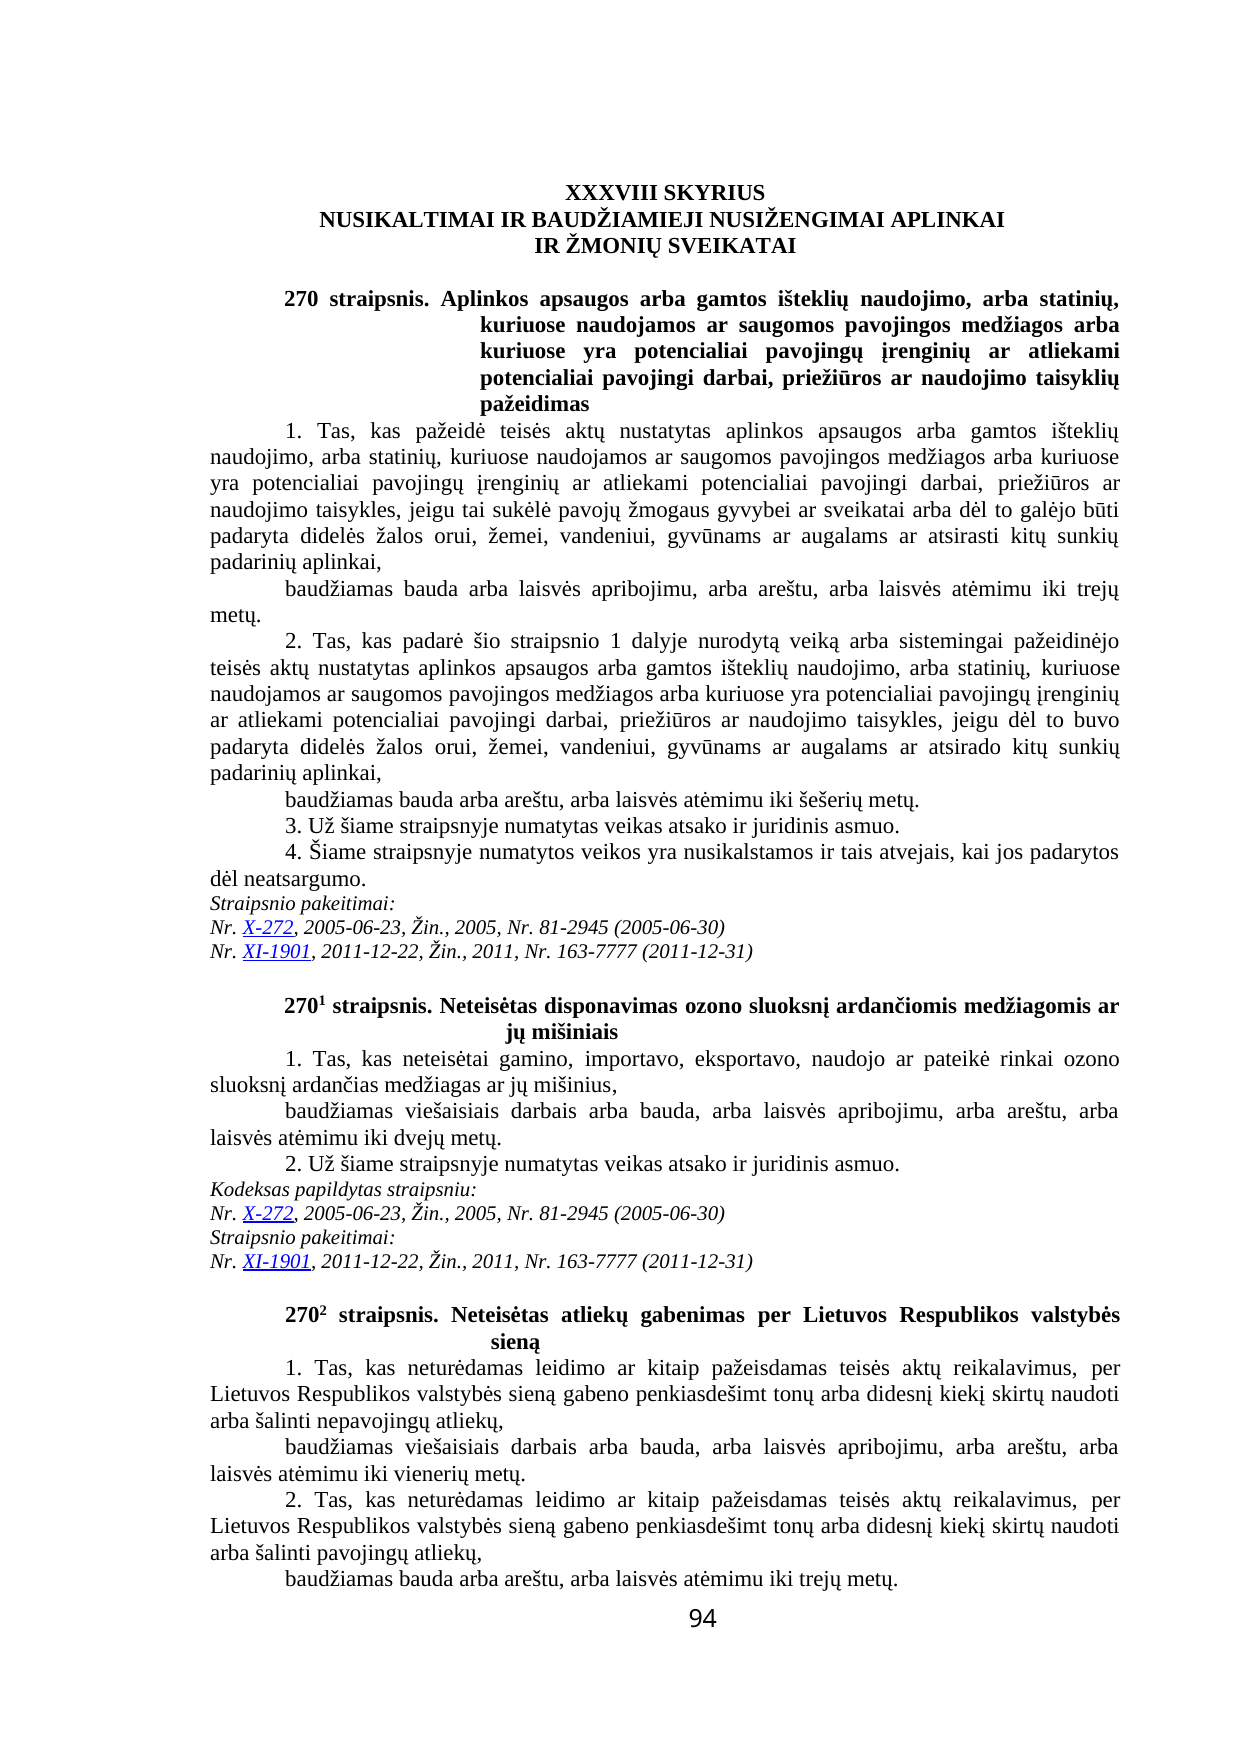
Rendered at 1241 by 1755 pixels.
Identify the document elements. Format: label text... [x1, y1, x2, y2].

text baudžiamas bauda arba areštu, arba laisvės atėmimu iki šešerių metų. [210, 786, 1120, 812]
text Nr. X-272, 2005-06-23, Žin., 2005, Nr. 81-2945 (2005-06-30) [210, 915, 1120, 939]
text 1. Tas, kas neturėdamas leidimo ar kitaip pažeisdamas teisės aktų reikalavimus, per Lietuvos Respublikos valstybės sieną gabeno penkiasdešimt tonų arba didesnį kiekį skirtų naudoti arba šalinti nepavojingų atliekų, [210, 1354, 1120, 1433]
text baudžiamas bauda arba laisvės apribojimu, arba areštu, arba laisvės atėmimu iki trejų metų. [210, 575, 1120, 627]
text 3. Už šiame straipsnyje numatytas veikas atsako ir juridinis asmuo. [210, 812, 1120, 838]
text 4. Šiame straipsnyje numatytos veikos yra nusikalstamos ir tais atvejais, kai jos padarytos dėl neatsargumo. [210, 838, 1120, 891]
text Nr. XI-1901, 2011-12-22, Žin., 2011, Nr. 163-7777 (2011-12-31) [210, 1249, 1120, 1273]
text 270 straipsnis. Aplinkos apsaugos arba gamtos išteklių naudojimo, arba statinių, kuriuose naudojamos ar saugomos pavojingos medžiagos arba kuriuose yra potencialiai pavojingų įrenginių ar atliekami potencialiai pavojingi darbai, priežiūros ar naudojimo taisyklių pažeidimas [284, 285, 1120, 417]
text baudžiamas viešaisiais darbais arba bauda, arba laisvės apribojimu, arba areštu, arba laisvės atėmimu iki dvejų metų. [210, 1097, 1120, 1150]
text Nr. XI-1901, 2011-12-22, Žin., 2011, Nr. 163-7777 (2011-12-31) [210, 939, 1120, 963]
text Kodeksas papildytas straipsniu: [210, 1176, 1120, 1201]
text 2. Tas, kas neturėdamas leidimo ar kitaip pažeisdamas teisės aktų reikalavimus, per Lietuvos Respublikos valstybės sieną gabeno penkiasdešimt tonų arba didesnį kiekį skirtų naudoti arba šalinti pavojingų atliekų, [210, 1486, 1120, 1565]
text baudžiamas viešaisiais darbais arba bauda, arba laisvės apribojimu, arba areštu, arba laisvės atėmimu iki vienerių metų. [210, 1433, 1120, 1486]
text Nr. X-272, 2005-06-23, Žin., 2005, Nr. 81-2945 (2005-06-30) [210, 1201, 1120, 1224]
subtitle XXXVIII SKYRIUS [210, 179, 1120, 206]
text NUSIKALTIMAI IR BAUDŽIAMIEJI NUSIŽENGIMAI APLINKAI IR ŽMONIŲ SVEIKATAI [210, 206, 1120, 258]
text 1. Tas, kas pažeidė teisės aktų nustatytas aplinkos apsaugos arba gamtos išteklių naudojimo, arba statinių, kuriuose naudojamos ar saugomos pavojingos medžiagos arba kuriuose yra potencialiai pavojingų įrenginių ar atliekami potencialiai pavojingi darbai, priežiūros ar naudojimo taisykles, jeigu tai sukėlė pavojų žmogaus gyvybei ar sveikatai arba dėl to galėjo būti padaryta didelės žalos orui, žemei, vandeniui, gyvūnams ar augalams ar atsirasti kitų sunkių padarinių aplinkai, [210, 417, 1120, 575]
text Straipsnio pakeitimai: [210, 891, 1120, 915]
text baudžiamas bauda arba areštu, arba laisvės atėmimu iki trejų metų. [210, 1565, 1120, 1591]
text Straipsnio pakeitimai: [210, 1224, 1120, 1249]
text 1. Tas, kas neteisėtai gamino, importavo, eksportavo, naudojo ar pateikė rinkai ozono sluoksnį ardančias medžiagas ar jų mišinius, [210, 1045, 1120, 1097]
text 2. Už šiame straipsnyje numatytas veikas atsako ir juridinis asmuo. [210, 1150, 1120, 1176]
text 2. Tas, kas padarė šio straipsnio 1 dalyje nurodytą veiką arba sistemingai pažeidinėjo teisės aktų nustatytas aplinkos apsaugos arba gamtos išteklių naudojimo, arba statinių, kuriuose naudojamos ar saugomos pavojingos medžiagos arba kuriuose yra potencialiai pavojingų įrenginių ar atliekami potencialiai pavojingi darbai, priežiūros ar naudojimo taisykles, jeigu dėl to buvo padaryta didelės žalos orui, žemei, vandeniui, gyvūnams ar augalams ar atsirado kitų sunkių padarinių aplinkai, [210, 627, 1120, 786]
text 2701 straipsnis. Neteisėtas disponavimas ozono sluoksnį ardančiomis medžiagomis ar jų mišiniais [284, 992, 1120, 1045]
text 2702 straipsnis. Neteisėtas atliekų gabenimas per Lietuvos Respublikos valstybės sieną [285, 1301, 1120, 1354]
